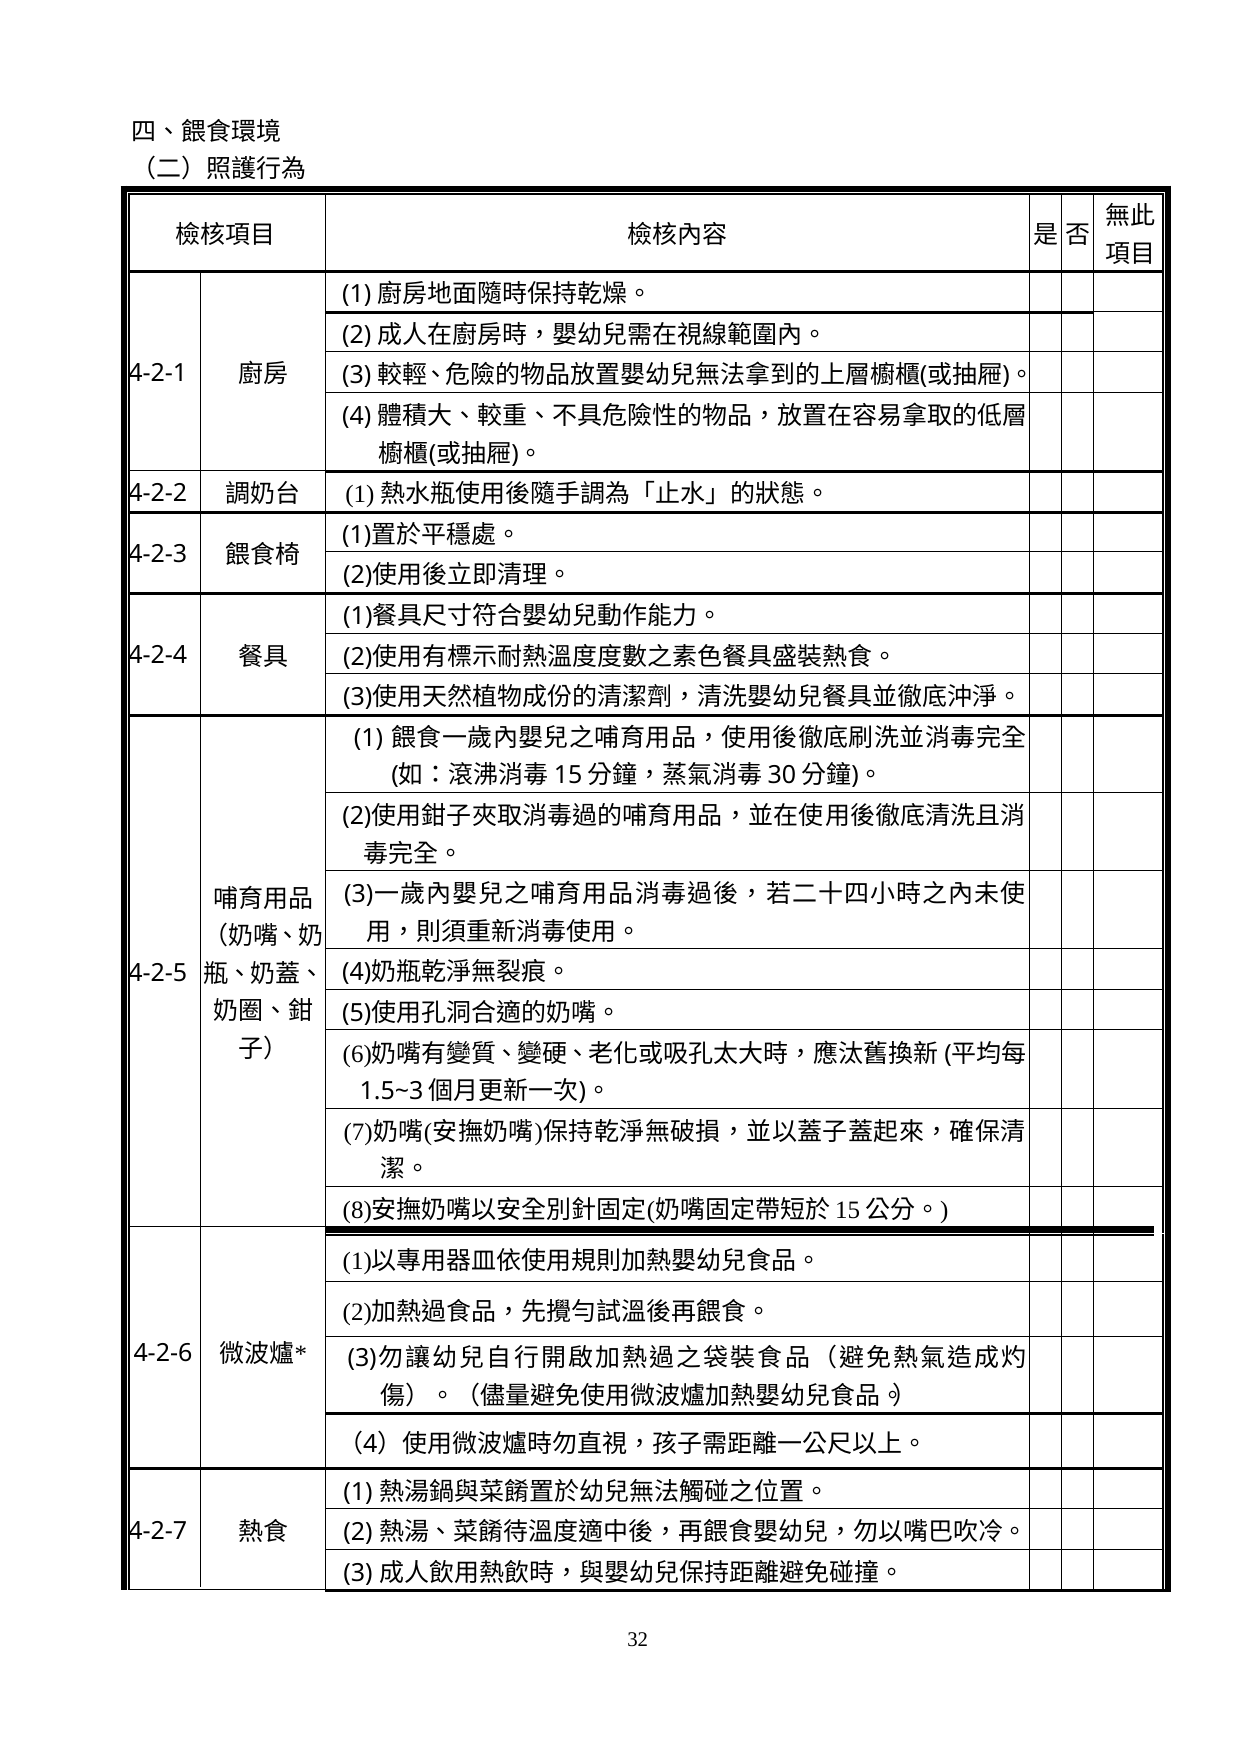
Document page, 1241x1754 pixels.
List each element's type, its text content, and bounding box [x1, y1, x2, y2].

table_cell (3)一歲內嬰兒之哺育用品消毒過後，若二十四小時之內未使用，則須重新消毒使用。 [326, 871, 1029, 948]
table_cell [1062, 393, 1093, 470]
table_cell [1030, 793, 1061, 870]
table_cell [1094, 1509, 1162, 1548]
table_cell [1030, 949, 1061, 989]
table_cell [1094, 1187, 1162, 1226]
table_cell [1062, 273, 1093, 311]
table_cell (3) 成人飲用熱飲時，與嬰幼兒保持距離避免碰撞。 [326, 1550, 1029, 1589]
table_cell [1094, 552, 1162, 592]
table_cell [1030, 1550, 1061, 1589]
table_cell [1030, 674, 1061, 714]
table_cell [1094, 352, 1162, 392]
table_cell [1030, 1109, 1061, 1186]
table_cell [1094, 1282, 1162, 1336]
table_cell [1094, 595, 1162, 632]
table_cell 熱食 [200, 1470, 325, 1589]
table_cell 廚房 [201, 273, 325, 470]
table_cell [1030, 1282, 1061, 1336]
table_cell 餵食一歲內嬰兒之哺育用品，使用後徹底刷洗並消毒完全 (如：滾沸消毒15分鐘，蒸氣消毒30分鐘)。 [326, 717, 1029, 792]
table_cell [1094, 1470, 1162, 1508]
table_cell [1062, 990, 1093, 1029]
table_cell [1030, 1415, 1061, 1467]
table_cell [1030, 595, 1061, 632]
table_cell [1062, 595, 1093, 632]
table_cell （4）使用微波爐時勿直視，孩子需距離一公尺以上。 [326, 1415, 1029, 1467]
table_cell [1062, 352, 1093, 392]
table_cell 4-2-6 [130, 1227, 200, 1467]
table_cell [1094, 1109, 1162, 1186]
table_header 檢核項目 [130, 195, 325, 270]
table_cell 餐具 [201, 595, 325, 714]
table_cell [1062, 1550, 1093, 1589]
table_cell [1030, 273, 1061, 311]
table_cell [1062, 717, 1093, 792]
table_cell (3)勿讓幼兒自行開啟加熱過之袋裝食品（避免熱氣造成灼傷）。（儘量避免使用微波爐加熱嬰幼兒食品。） [326, 1337, 1029, 1412]
table_cell [1094, 312, 1162, 351]
table_cell [1062, 1236, 1093, 1281]
table_cell [1030, 514, 1061, 551]
table_cell [1094, 717, 1162, 792]
table_cell [1030, 1236, 1061, 1281]
table_cell [1062, 674, 1093, 714]
table_cell [1094, 674, 1162, 714]
table_header 否 [1062, 195, 1093, 270]
table_cell [1062, 1282, 1093, 1336]
table_cell (8)安撫奶嘴以安全別針固定(奶嘴固定帶短於15公分。) [326, 1187, 1029, 1226]
table_cell (1) 熱湯鍋與菜餚置於幼兒無法觸碰之位置。 [326, 1470, 1029, 1508]
table_cell 4-2-2 [130, 471, 200, 511]
table_cell [1030, 634, 1061, 673]
table_cell [1030, 473, 1061, 511]
table_cell (3) 較輕、危險的物品放置嬰幼兒無法拿到的上層櫥櫃(或抽屜)。 [326, 352, 1029, 392]
table_cell [1062, 1109, 1093, 1186]
table_cell (2)使用後立即清理。 [326, 552, 1029, 592]
table_cell [1030, 552, 1061, 592]
table_cell (2)使用有標示耐熱溫度度數之素色餐具盛裝熱食。 [326, 634, 1029, 673]
table_cell (4)奶瓶乾淨無裂痕。 [326, 949, 1029, 989]
table_header 無此 項目 [1094, 195, 1162, 270]
table_header 檢核內容 [326, 195, 1029, 270]
table_cell (2)使用鉗子夾取消毒過的哺育用品，並在使用後徹底清洗且消毒完全。 [326, 793, 1029, 870]
table_cell [1030, 871, 1061, 948]
table_cell [1094, 1550, 1162, 1589]
table_cell (3)使用天然植物成份的清潔劑，清洗嬰幼兒餐具並徹底沖淨。 [326, 674, 1029, 714]
table_cell [1062, 1187, 1093, 1226]
table_cell [1030, 393, 1061, 470]
table_cell 調奶台 [201, 471, 325, 511]
table_cell [1094, 871, 1162, 948]
table_cell 4-2-1 [130, 273, 200, 470]
table_cell [1062, 793, 1093, 870]
table_cell [1062, 1030, 1093, 1107]
table_cell [1094, 273, 1162, 311]
table_cell [1062, 552, 1093, 592]
table_cell [1062, 514, 1093, 551]
table_header 是 [1030, 195, 1061, 270]
table_cell [1030, 314, 1061, 351]
table_cell (2)加熱過食品，先攪勻試溫後再餵食。 [326, 1282, 1029, 1336]
table_cell (5)使用孔洞合適的奶嘴。 [326, 990, 1029, 1029]
table_cell [1094, 393, 1162, 470]
table_cell (2) 熱湯、菜餚待溫度適中後，再餵食嬰幼兒，勿以嘴巴吹冷。 [326, 1509, 1029, 1548]
table_cell (1) 廚房地面隨時保持乾燥。 [326, 273, 1029, 311]
table_cell [1094, 1337, 1162, 1412]
table_cell (6)奶嘴有變質、變硬、老化或吸孔太大時，應汰舊換新 (平均每1.5~3個月更新一次)。 [326, 1030, 1029, 1107]
text 四、餵食環境 [131, 111, 1144, 148]
table_cell (4) 體積大、較重、不具危險性的物品，放置在容易拿取的低層櫥櫃(或抽屜)。 [326, 393, 1029, 470]
table_cell [1030, 1030, 1061, 1107]
table_cell 4-2-4 [130, 595, 200, 714]
table_cell [1094, 1030, 1162, 1107]
table_cell 哺育用品 （奶嘴、奶瓶、奶蓋、奶圈、鉗子） [201, 717, 325, 1226]
table_cell [1030, 1337, 1061, 1412]
table_cell [1030, 352, 1061, 392]
table_cell [1030, 990, 1061, 1029]
text （二）照護行為 [131, 148, 1144, 186]
table_cell 餵食椅 [201, 514, 325, 592]
table_cell [1094, 1226, 1165, 1281]
table_cell [1062, 473, 1093, 511]
table_cell (1)置於平穩處。 [326, 514, 1029, 551]
table_cell [1062, 871, 1093, 948]
table_cell [1062, 1337, 1093, 1412]
table_cell [1030, 1470, 1061, 1508]
table_cell [1030, 717, 1061, 792]
table_cell 4-2-5 [130, 717, 200, 1226]
table_cell (1) 熱水瓶使用後隨手調為「止水」的狀態。 [326, 473, 1029, 511]
table_cell [1062, 1509, 1093, 1548]
table_cell [1094, 1415, 1162, 1467]
table_cell [1094, 990, 1162, 1029]
table_cell 微波爐* [201, 1227, 325, 1467]
table_cell (1)餐具尺寸符合嬰幼兒動作能力。 [326, 595, 1029, 632]
table_cell [1094, 793, 1162, 870]
table_cell [1062, 314, 1093, 351]
table_cell [1062, 949, 1093, 989]
table_cell [1094, 949, 1162, 989]
table_cell (7)奶嘴(安撫奶嘴)保持乾淨無破損，並以蓋子蓋起來，確保清潔。 [326, 1109, 1029, 1186]
table_cell (1)以專用器皿依使用規則加熱嬰幼兒食品。 [326, 1236, 1029, 1281]
table_cell [1062, 1470, 1093, 1508]
table_cell 4-2-7 [130, 1470, 200, 1589]
table_cell [1062, 1415, 1093, 1467]
table_cell [1030, 1187, 1061, 1226]
table_cell [1094, 514, 1162, 551]
table_cell (2) 成人在廚房時，嬰幼兒需在視線範圍內。 [326, 314, 1029, 351]
table_cell [1030, 1509, 1061, 1548]
table_cell [1094, 473, 1162, 511]
table_cell [1062, 634, 1093, 673]
table_cell 4-2-3 [130, 514, 200, 592]
table_cell [1094, 634, 1162, 673]
